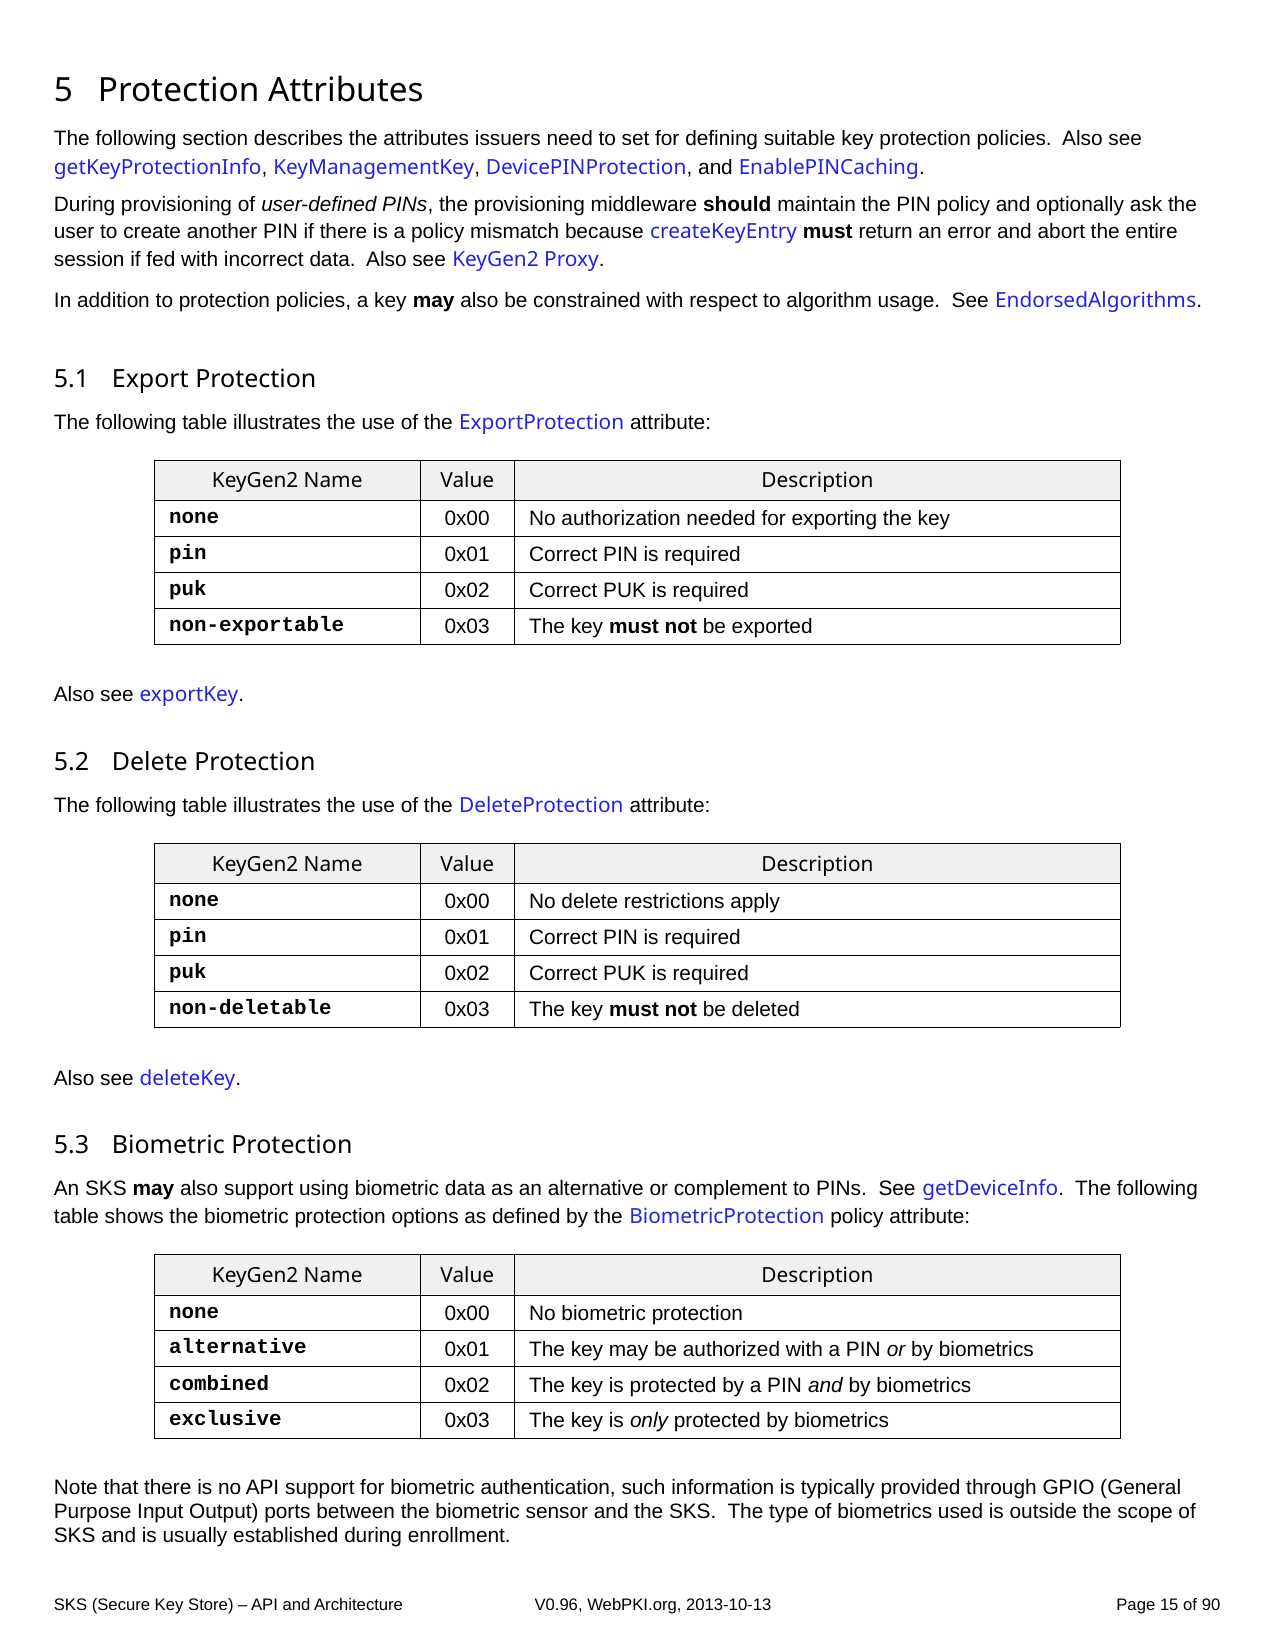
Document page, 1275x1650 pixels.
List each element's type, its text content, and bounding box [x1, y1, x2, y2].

table_cell alternative [155, 1331, 420, 1366]
table_cell The key is only protected by biometrics [515, 1403, 1120, 1438]
table_cell exclusive [155, 1403, 420, 1438]
table_cell 0x00 [421, 501, 514, 536]
text Note that there is no API support for biometric authentication, such information is typically provided through GPIO (General Purpose Input Output) ports between the biometric sensor and the SKS. The type of biometrics used is outside the scope of SKS and is usually established during enrollment. [54, 1475, 1221, 1547]
table_cell The key must not be deleted [515, 992, 1120, 1027]
table_cell pin [155, 537, 420, 572]
table_cell 0x01 [421, 537, 514, 572]
table_cell 0x03 [421, 1403, 514, 1438]
table_cell 0x03 [421, 992, 514, 1027]
table_cell 0x03 [421, 609, 514, 644]
text The following table illustrates the use of the ExportProtection attribute: [54, 407, 1221, 459]
table_cell none [155, 884, 420, 919]
table_cell The key must not be exported [515, 609, 1120, 644]
table_cell Correct PUK is required [515, 956, 1120, 991]
table_cell puk [155, 573, 420, 608]
text The following section describes the attributes issuers need to set for defining suitable key protection policies. Also see getKeyProtectionInfo, KeyManagementKey, DevicePINProtection, and EnablePINCaching. [54, 123, 1221, 180]
table_cell puk [155, 956, 420, 991]
table_header Value [421, 1255, 514, 1294]
table_cell 0x01 [421, 1331, 514, 1366]
table_cell 0x01 [421, 920, 514, 955]
table_cell No authorization needed for exporting the key [515, 501, 1120, 536]
table_header KeyGen2 Name [155, 461, 420, 500]
text In addition to protection policies, a key may also be constrained with respect to algorithm usage. See EndorsedAlgorithms. [54, 285, 1221, 313]
table_cell Correct PIN is required [515, 920, 1120, 955]
table_header KeyGen2 Name [155, 1255, 420, 1294]
table_header Description [515, 844, 1120, 883]
table_cell No delete restrictions apply [515, 884, 1120, 919]
table_cell none [155, 1296, 420, 1330]
table_cell The key may be authorized with a PIN or by biometrics [515, 1331, 1120, 1366]
text An SKS may also support using biometric data as an alternative or complement to PINs. See getDeviceInfo. The following table shows the biometric protection options as defined by the BiometricProtection policy attribute: [54, 1173, 1221, 1254]
table_cell 0x00 [421, 1296, 514, 1330]
table_cell No biometric protection [515, 1296, 1120, 1330]
table_cell 0x00 [421, 884, 514, 919]
table_cell non-exportable [155, 609, 420, 644]
table_cell none [155, 501, 420, 536]
table_cell 0x02 [421, 1367, 514, 1402]
table_header Description [515, 461, 1120, 500]
table_cell Correct PUK is required [515, 573, 1120, 608]
table_cell 0x02 [421, 956, 514, 991]
text Also see exportKey. [54, 679, 1221, 708]
table_cell combined [155, 1367, 420, 1402]
text The following table illustrates the use of the DeleteProtection attribute: [54, 790, 1221, 819]
table_header Value [421, 844, 514, 883]
text Also see deleteKey. [54, 1063, 1221, 1091]
subtitle Protection Attributes [54, 66, 1221, 111]
table_header Value [421, 461, 514, 500]
table_header Description [515, 1255, 1120, 1294]
table_cell pin [155, 920, 420, 955]
subtitle Delete Protection [54, 744, 1221, 778]
text During provisioning of user-defined PINs, the provisioning middleware should maintain the PIN policy and optionally ask the user to create another PIN if there is a policy mismatch because createKeyEntry must return an error and abort the entire session if fed with incorrect data. Also see KeyGen2 Proxy. [54, 192, 1221, 273]
subtitle Export Protection [54, 361, 1221, 395]
table_header KeyGen2 Name [155, 844, 420, 883]
table_cell Correct PIN is required [515, 537, 1120, 572]
table_cell non-deletable [155, 992, 420, 1027]
table_cell The key is protected by a PIN and by biometrics [515, 1367, 1120, 1402]
subtitle Biometric Protection [54, 1127, 1221, 1161]
table_cell 0x02 [421, 573, 514, 608]
